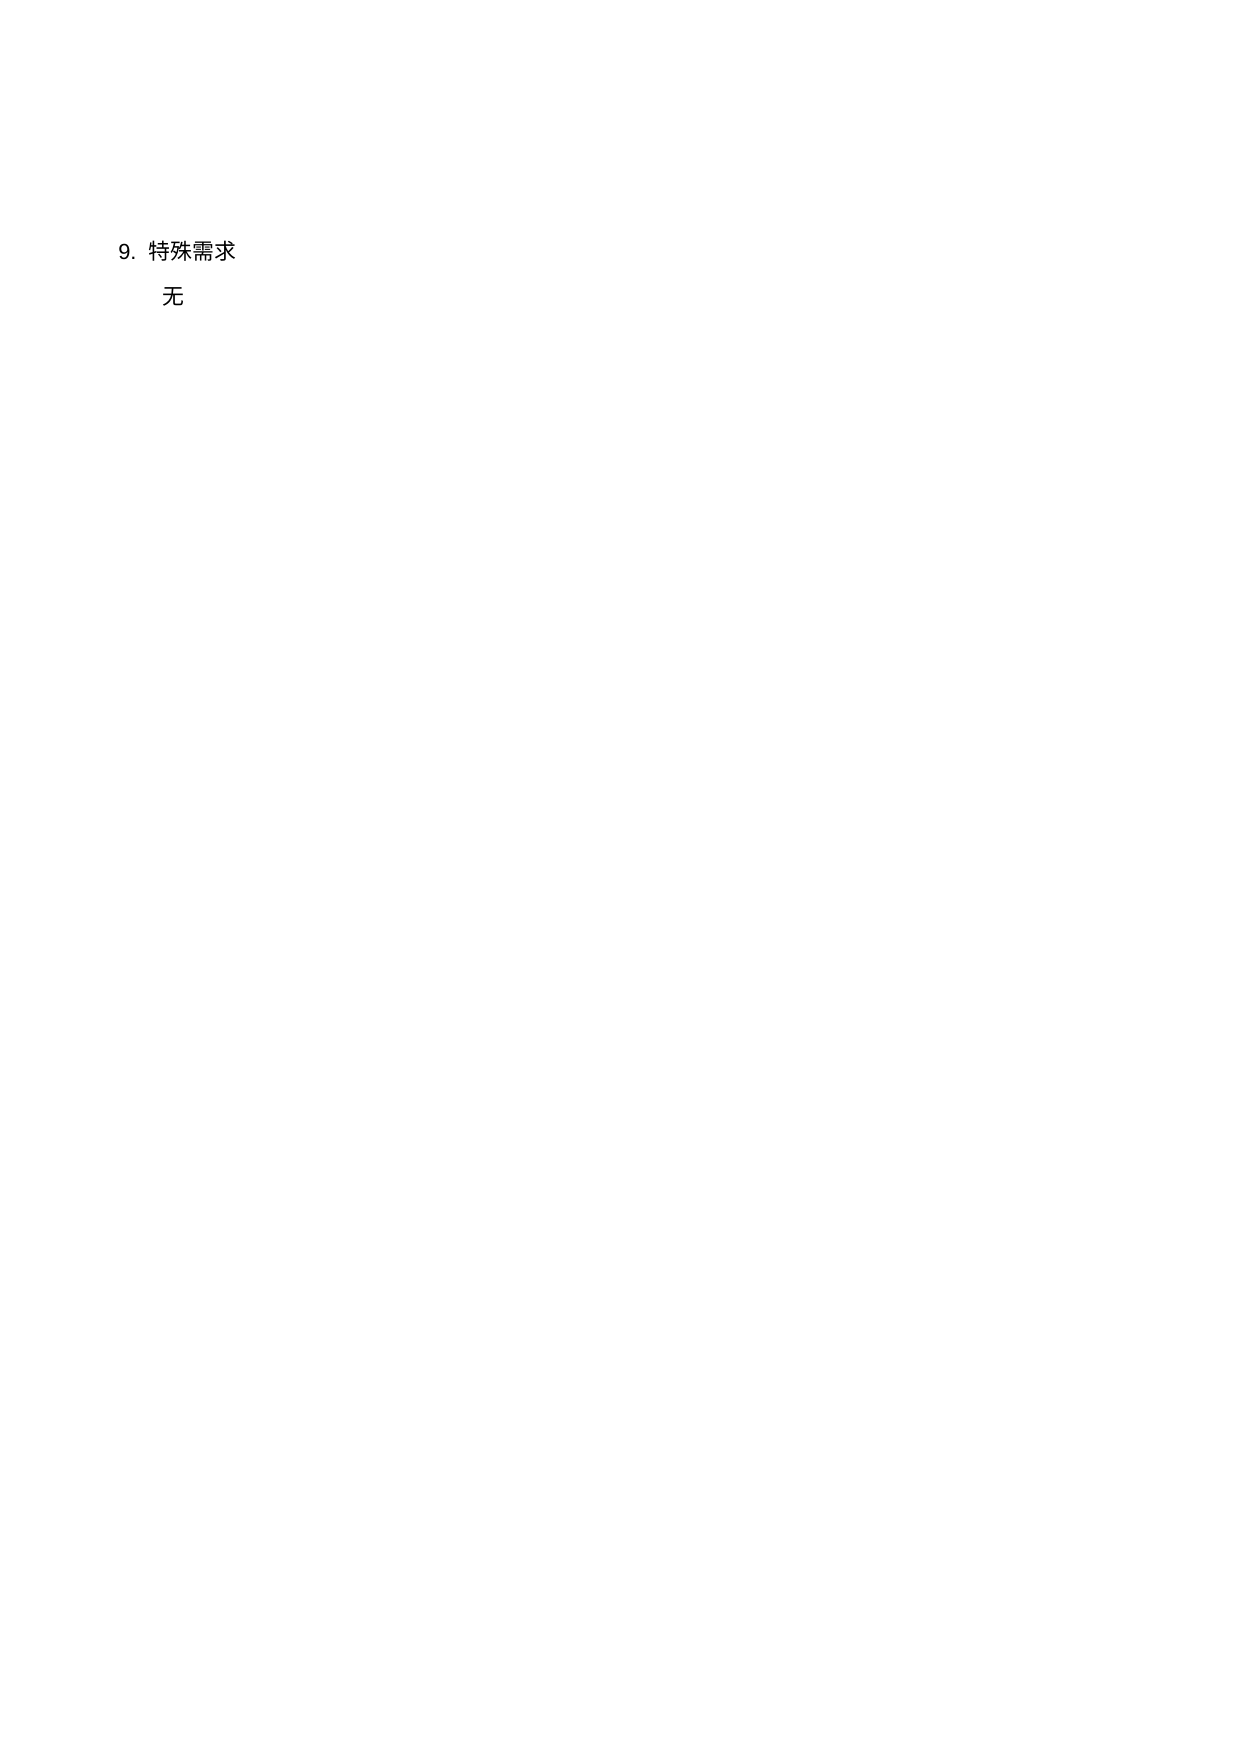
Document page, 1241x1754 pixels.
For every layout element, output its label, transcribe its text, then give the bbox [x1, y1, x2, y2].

text 无 [118, 279, 1122, 310]
subtitle 特殊需求 [118, 234, 1122, 266]
